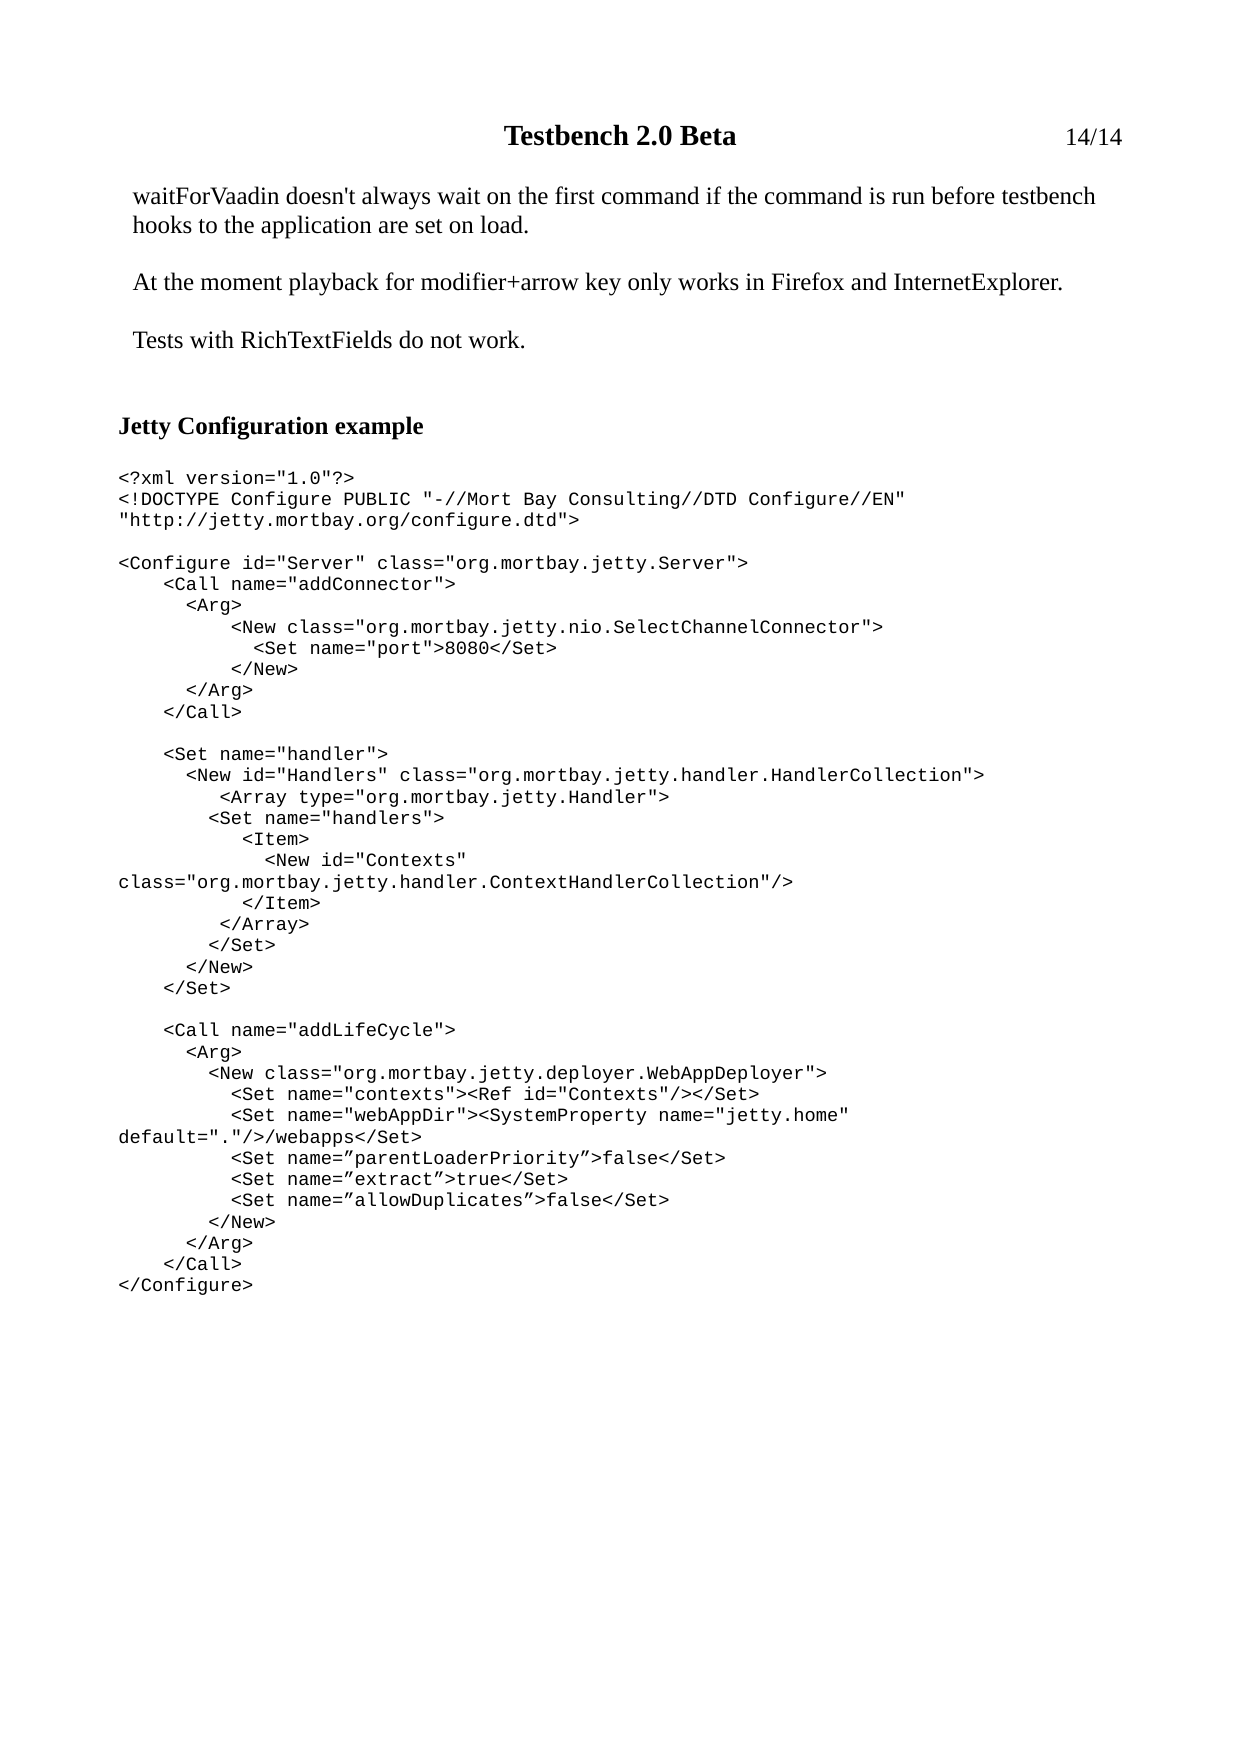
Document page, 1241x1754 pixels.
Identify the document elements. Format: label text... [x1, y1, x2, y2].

text <Arg> [118, 596, 1122, 617]
text </New> [118, 660, 1122, 681]
text <Set name=”parentLoaderPriority”>false</Set> [118, 1149, 1122, 1170]
text </Call> [118, 1255, 1122, 1276]
text <Set name="contexts"><Ref id="Contexts"/></Set> [118, 1085, 1122, 1106]
text <?xml version="1.0"?> [118, 469, 1122, 490]
text </Item> [118, 894, 1122, 915]
text <Set name=”allowDuplicates”>false</Set> [118, 1191, 1122, 1212]
text <Set name="webAppDir"><SystemProperty name="jetty.home" default="."/>/webapps</Set> [118, 1106, 1122, 1149]
text <Call name="addConnector"> [118, 575, 1122, 596]
text <Set name="handler"> [118, 745, 1122, 766]
text <New class="org.mortbay.jetty.deployer.WebAppDeployer"> [118, 1064, 1122, 1085]
text </Configure> [118, 1276, 1122, 1297]
text <New id="Handlers" class="org.mortbay.jetty.handler.HandlerCollection"> [118, 766, 1122, 787]
text waitForVaadin doesn't always wait on the first command if the command is run before testbench hooks to the application are set on load. [132, 181, 1122, 239]
text <Call name="addLifeCycle"> [118, 1021, 1122, 1042]
text At the moment playback for modifier+arrow key only works in Firefox and InternetExplorer. [132, 267, 1122, 296]
text <Set name="handlers"> [118, 809, 1122, 830]
text </Call> [118, 702, 1122, 724]
text <Configure id="Server" class="org.mortbay.jetty.Server"> [118, 554, 1122, 575]
text </Arg> [118, 681, 1122, 702]
text <New id="Contexts" class="org.mortbay.jetty.handler.ContextHandlerCollection"/> [118, 851, 1122, 894]
text </Set> [118, 979, 1122, 1000]
text <Set name="port">8080</Set> [118, 639, 1122, 660]
text </Set> [118, 936, 1122, 957]
text <New class="org.mortbay.jetty.nio.SelectChannelConnector"> [118, 617, 1122, 639]
text <Arg> [118, 1042, 1122, 1064]
text </New> [118, 1212, 1122, 1234]
text <!DOCTYPE Configure PUBLIC "-//Mort Bay Consulting//DTD Configure//EN" "http://jetty.mortbay.org/configure.dtd"> [118, 490, 1122, 532]
text </New> [118, 957, 1122, 979]
text </Array> [118, 915, 1122, 936]
text Tests with RichTextFields do not work. [132, 325, 1122, 354]
text <Item> [118, 830, 1122, 851]
text <Set name=”extract”>true</Set> [118, 1170, 1122, 1191]
text <Array type="org.mortbay.jetty.Handler"> [118, 787, 1122, 809]
text Jetty Configuration example [118, 411, 1122, 440]
text </Arg> [118, 1234, 1122, 1255]
